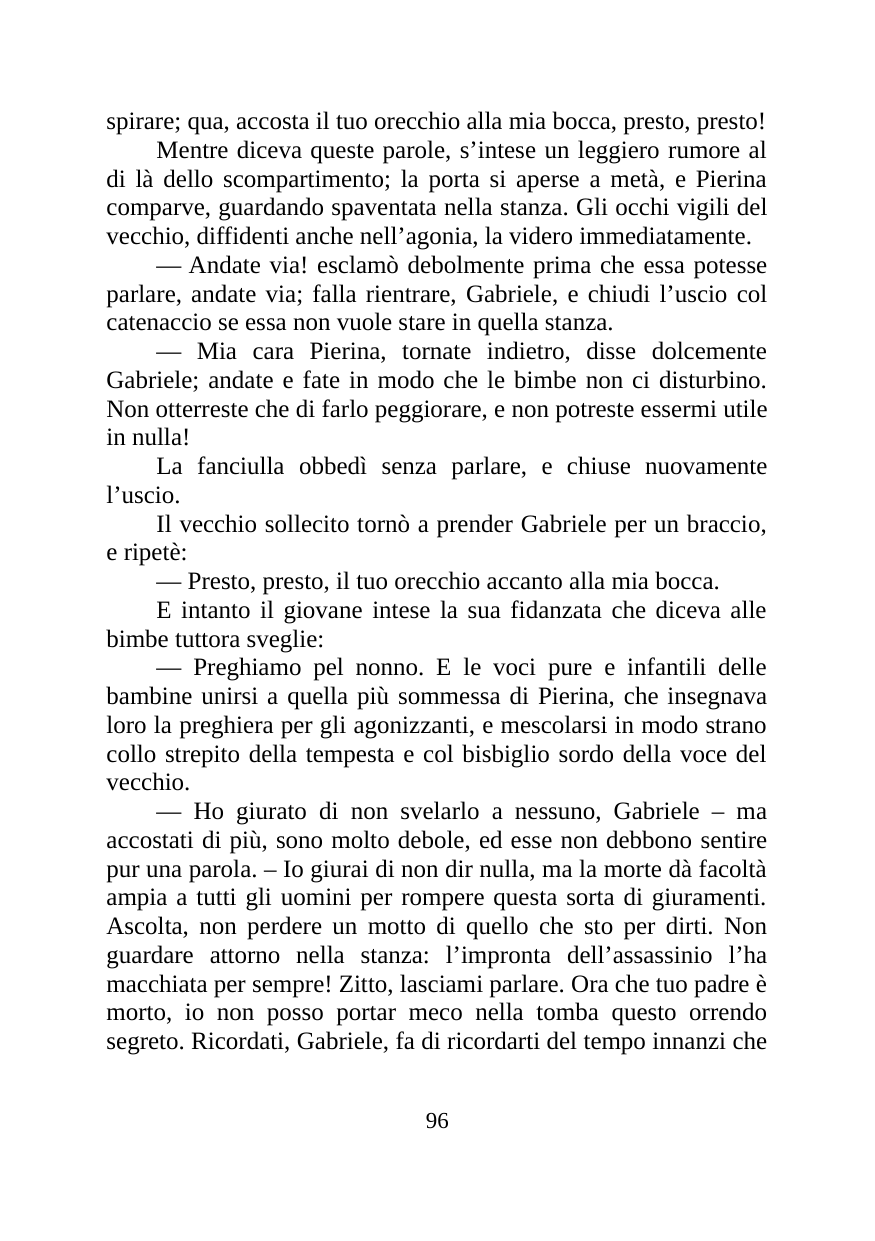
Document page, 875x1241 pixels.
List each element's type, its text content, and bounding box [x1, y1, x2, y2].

text Il vecchio sollecito tornò a prender Gabriele per un braccio, e ripetè: [106, 509, 768, 566]
text E intanto il giovane intese la sua fidanzata che diceva alle bimbe tuttora sveglie: [106, 595, 768, 652]
text — Andate via! esclamò debolmente prima che essa potesse parlare, andate via; falla rientrare, Gabriele, e chiudi l’uscio col catenaccio se essa non vuole stare in quella stanza. [106, 250, 768, 336]
text — Presto, presto, il tuo orecchio accanto alla mia bocca. [106, 566, 768, 595]
text Mentre diceva queste parole, s’intese un leggiero rumore al di là dello scompartimento; la porta si aperse a metà, e Pierina comparve, guardando spaventata nella stanza. Gli occhi vigili del vecchio, diffidenti anche nell’agonia, la videro immediatamente. [106, 135, 768, 250]
text — Preghiamo pel nonno. E le voci pure e infantili delle bambine unirsi a quella più sommessa di Pierina, che insegnava loro la preghiera per gli agonizzanti, e mescolarsi in modo strano collo strepito della tempesta e col bisbiglio sordo della voce del vecchio. [106, 652, 768, 796]
text — Mia cara Pierina, tornate indietro, disse dolcemente Gabriele; andate e fate in modo che le bimbe non ci disturbino. Non otterreste che di farlo peggiorare, e non potreste essermi utile in nulla! [106, 336, 768, 451]
text spirare; qua, accosta il tuo orecchio alla mia bocca, presto, presto! [106, 106, 768, 135]
text La fanciulla obbedì senza parlare, e chiuse nuovamente l’uscio. [106, 451, 768, 509]
text — Ho giurato di non svelarlo a nessuno, Gabriele – ma accostati di più, sono molto debole, ed esse non debbono sentire pur una parola. – Io giurai di non dir nulla, ma la morte dà facoltà ampia a tutti gli uomini per rompere questa sorta di giuramenti. Ascolta, non perdere un motto di quello che sto per dirti. Non guardare attorno nella stanza: l’impronta dell’assassinio l’ha macchiata per sempre! Zitto, lasciami parlare. Ora che tuo padre è morto, io non posso portar meco nella tomba questo orrendo segreto. Ricordati, Gabriele, fa di ricordarti del tempo innanzi che [106, 796, 768, 1055]
